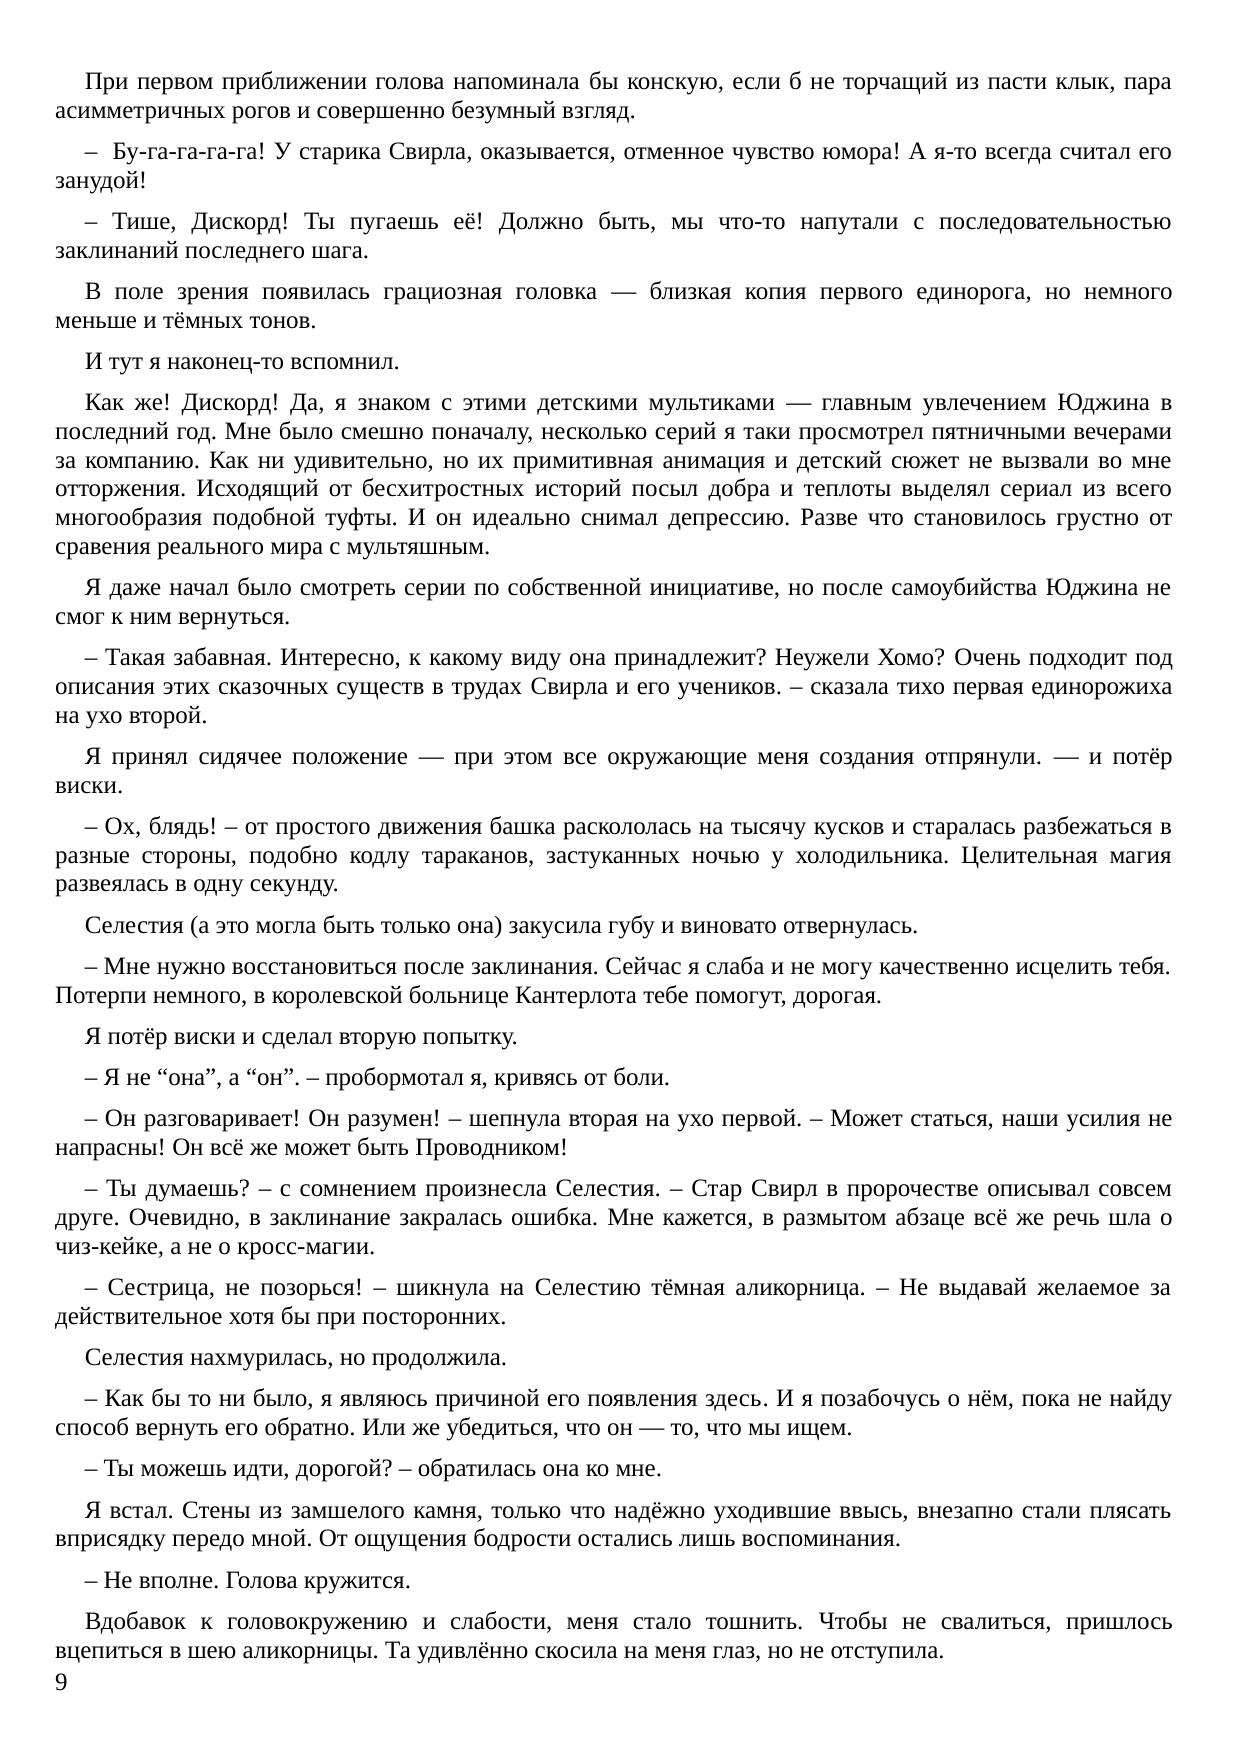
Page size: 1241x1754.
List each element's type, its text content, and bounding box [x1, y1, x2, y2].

text Селестия (а это могла быть только она) закусила губу и виновато отвернулась. [55, 910, 1173, 938]
text Вдобавок к головокружению и слабости, меня стало тошнить. Чтобы не свалиться, пришлось вцепиться в шею аликорницы. Та удивлённо скосила на меня глаз, но не отступила. [55, 1606, 1173, 1663]
text – Как бы то ни было, я являюсь причиной его появления здесь. И я позабочусь о нём, пока не найду способ вернуть его обратно. Или же убедиться, что он — то, что мы ищем. [55, 1383, 1173, 1441]
text – Ты можешь идти, дорогой? – обратилась она ко мне. [55, 1453, 1173, 1482]
text Я потёр виски и сделал вторую попытку. [55, 1021, 1173, 1050]
text – Сестрица, не позорься! – шикнула на Селестию тёмная аликорница. – Не выдавай желаемое за действительное хотя бы при посторонних. [55, 1272, 1173, 1330]
text Я принял сидячее положение — при этом все окружающие меня создания отпрянули. — и потёр виски. [55, 741, 1173, 798]
text – Не вполне. Голова кружится. [55, 1565, 1173, 1593]
text При первом приближении голова напоминала бы конскую, если б не торчащий из пасти клык, пара асимметричных рогов и совершенно безумный взгляд. [55, 66, 1173, 123]
text И тут я наконец-то вспомнил. [55, 346, 1173, 375]
text – Мне нужно восстановиться после заклинания. Сейчас я слаба и не могу качественно исцелить тебя. Потерпи немного, в королевской больнице Кантерлота тебе помогут, дорогая. [55, 951, 1173, 1008]
text В поле зрения появилась грациозная головка — близкая копия первого единорога, но немного меньше и тёмных тонов. [55, 276, 1173, 333]
text Я встал. Стены из замшелого камня, только что надёжно уходившие ввысь, внезапно стали плясать вприсядку передо мной. От ощущения бодрости остались лишь воспоминания. [55, 1495, 1173, 1552]
text – Бу-га-га-га-га! У старика Свирла, оказывается, отменное чувство юмора! А я-то всегда считал его занудой! [55, 136, 1173, 193]
text Я даже начал было смотреть серии по собственной инициативе, но после самоубийства Юджина не смог к ним вернуться. [55, 572, 1173, 630]
text – Ох, блядь! – от простого движения башка раскололась на тысячу кусков и старалась разбежаться в разные стороны, подобно кодлу тараканов, застуканных ночью у холодильника. Целительная магия развеялась в одну секунду. [55, 811, 1173, 897]
text – Тише, Дискорд! Ты пугаешь её! Должно быть, мы что-то напутали с последовательностью заклинаний последнего шага. [55, 206, 1173, 263]
text – Он разговаривает! Он разумен! – шепнула вторая на ухо первой. – Может статься, наши усилия не напрасны! Он всё же может быть Проводником! [55, 1103, 1173, 1161]
text Селестия нахмурилась, но продолжила. [55, 1342, 1173, 1371]
text – Я не “она”, а “он”. – пробормотал я, кривясь от боли. [55, 1062, 1173, 1091]
text Как же! Дискорд! Да, я знаком с этими детскими мультиками — главным увлечением Юджина в последний год. Мне было смешно поначалу, несколько серий я таки просмотрел пятничными вечерами за компанию. Как ни удивительно, но их примитивная анимация и детский сюжет не вызвали во мне отторжения. Исходящий от бесхитростных историй посыл добра и теплоты выделял сериал из всего многообразия подобной туфты. И он идеально снимал депрессию. Разве что становилось грустно от сравения реального мира с мультяшным. [55, 387, 1173, 560]
text – Такая забавная. Интересно, к какому виду она принадлежит? Неужели Хомо? Очень подходит под описания этих сказочных существ в трудах Свирла и его учеников. – сказала тихо первая единорожиха на ухо второй. [55, 642, 1173, 728]
text – Ты думаешь? – с сомнением произнесла Селестия. – Стар Свирл в пророчестве описывал совсем друге. Очевидно, в заклинание закралась ошибка. Мне кажется, в размытом абзаце всё же речь шла о чиз-кейке, а не о кросс-магии. [55, 1173, 1173, 1260]
